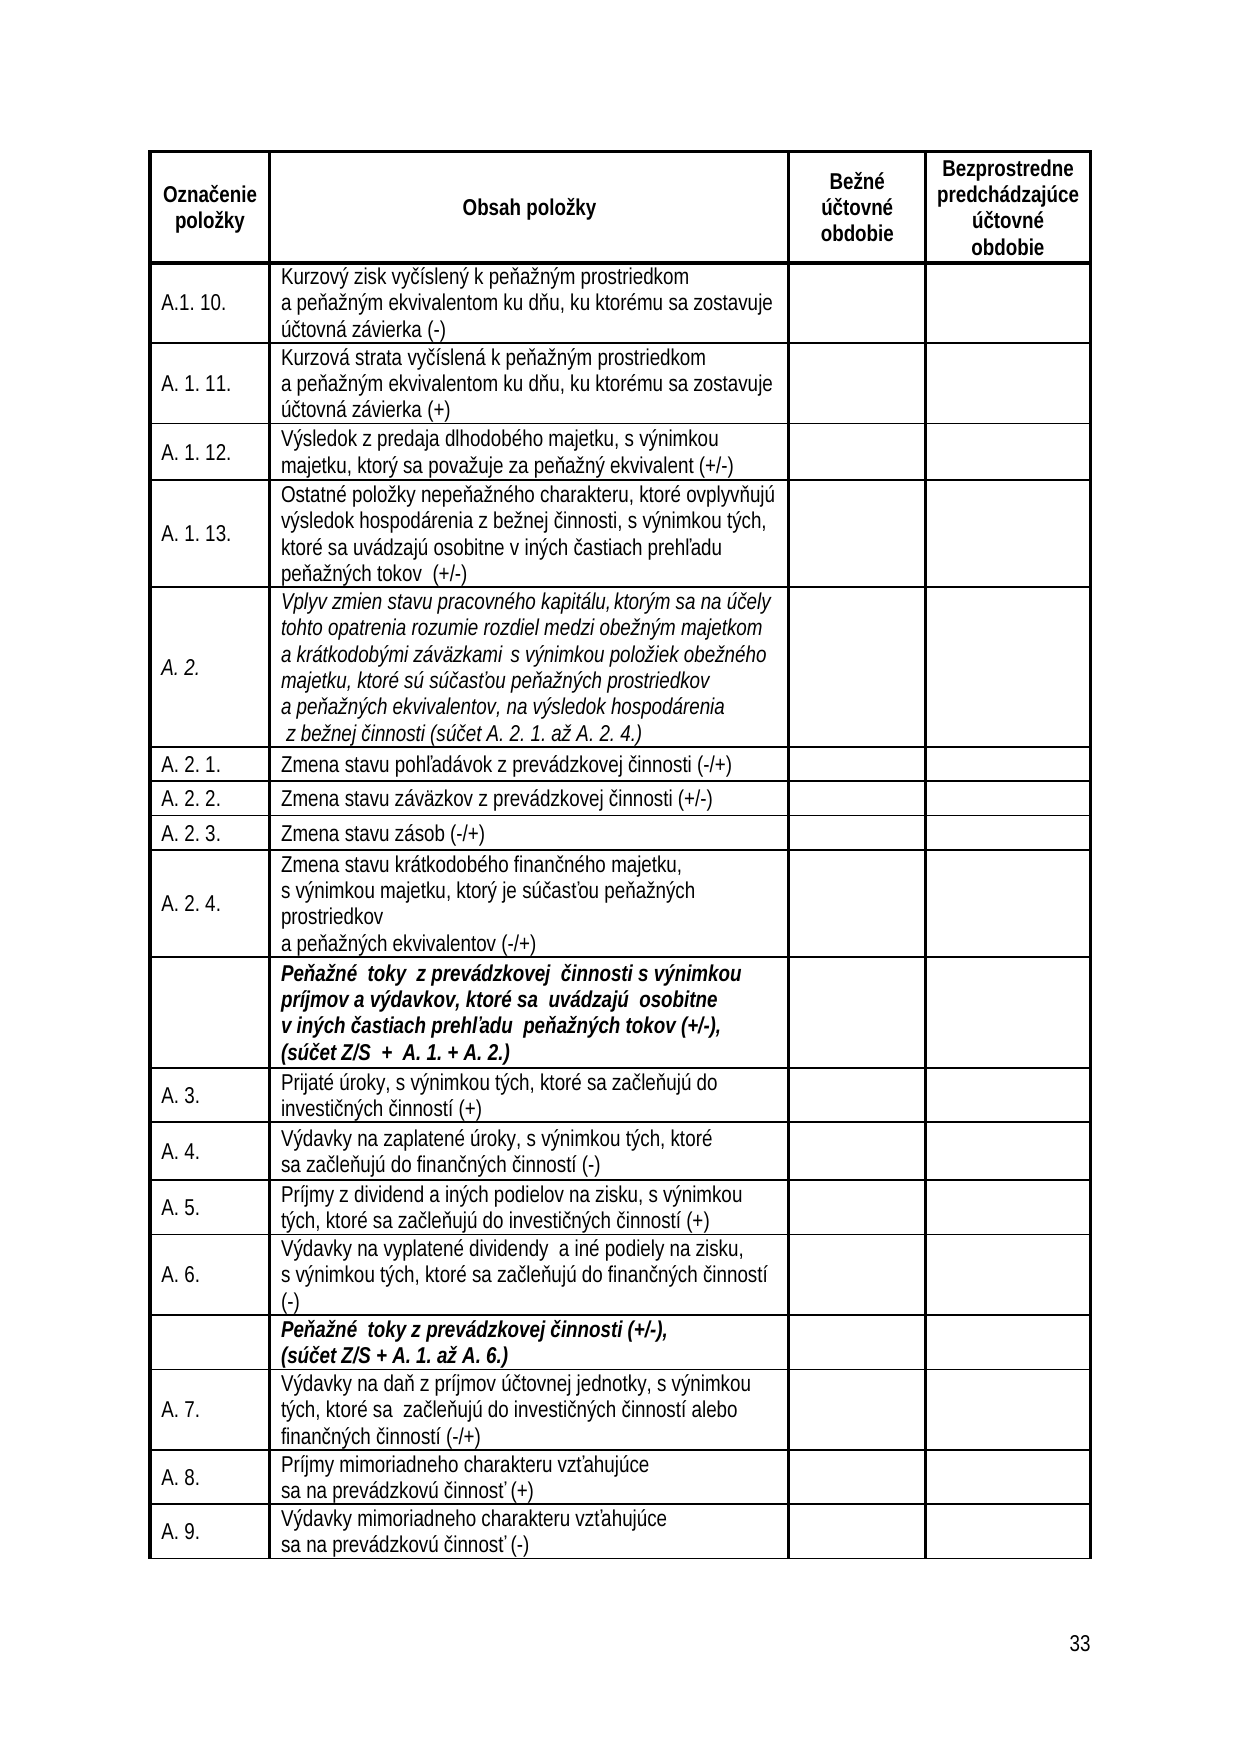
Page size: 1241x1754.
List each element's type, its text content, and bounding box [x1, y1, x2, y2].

table_cell [927, 748, 1089, 780]
table_cell A. 3. [152, 1069, 268, 1121]
table_cell [790, 748, 924, 780]
table_cell [152, 1316, 268, 1368]
table_cell [927, 851, 1089, 956]
table_cell Kurzová strata vyčíslená k peňažným prostriedkom a peňažným ekvivalentom ku dňu, ku ktorému sa zostavuje účtovná závierka (+) [271, 344, 787, 423]
table_cell [790, 958, 924, 1067]
table_cell A. 1. 11. [152, 344, 268, 423]
table_cell Zmena stavu záväzkov z prevádzkovej činnosti (+/-) [271, 782, 787, 815]
table_cell Kurzový zisk vyčíslený k peňažným prostriedkom a peňažným ekvivalentom ku dňu, ku ktorému sa zostavuje účtovná závierka (-) [271, 265, 787, 342]
table_cell Peňažné toky z prevádzkovej činnosti s výnimkou príjmov a výdavkov, ktoré sa uvádzajú osobitne v iných častiach prehľadu peňažných tokov (+/-), (súčet Z/S + A. 1. + A. 2.) [271, 958, 787, 1067]
table_cell A. 2. [152, 588, 268, 746]
table_cell [927, 265, 1089, 342]
table_cell Zmena stavu krátkodobého finančného majetku, s výnimkou majetku, ktorý je súčasťou peňažných prostriedkov a peňažných ekvivalentov (-/+) [271, 851, 787, 956]
table_cell [927, 344, 1089, 423]
table_cell A. 1. 12. [152, 424, 268, 479]
table_cell A. 2. 4. [152, 851, 268, 956]
table_cell Príjmy z dividend a iných podielov na zisku, s výnimkou tých, ktoré sa začleňujú do investičných činností (+) [271, 1181, 787, 1233]
table_cell A.1. 10. [152, 265, 268, 342]
table_cell A. 8. [152, 1451, 268, 1503]
table_cell [790, 1069, 924, 1121]
table_cell [927, 588, 1089, 746]
table_cell Vplyv zmien stavu pracovného kapitálu, ktorým sa na účely tohto opatrenia rozumie rozdiel medzi obežným majetkom a krátkodobými záväzkami s výnimkou položiek obežného majetku, ktoré sú súčasťou peňažných prostriedkov a peňažných ekvivalentov, na výsledok hospodárenia z bežnej činnosti (súčet A. 2. 1. až A. 2. 4.) [271, 588, 787, 746]
table_header Obsah položky [271, 153, 787, 261]
table_cell [790, 816, 924, 849]
table_cell [790, 344, 924, 423]
table_cell Výdavky na vyplatené dividendy a iné podiely na zisku, s výnimkou tých, ktoré sa začleňujú do finančných činností (-) [271, 1235, 787, 1314]
table_cell A. 7. [152, 1370, 268, 1449]
table_cell [790, 782, 924, 815]
table_header Označenie položky [152, 153, 268, 261]
table_cell [790, 1181, 924, 1233]
table_cell [927, 1123, 1089, 1179]
table_cell [790, 1316, 924, 1368]
table_cell A. 2. 2. [152, 782, 268, 815]
table_cell A. 1. 13. [152, 481, 268, 586]
table_cell A. 2. 3. [152, 816, 268, 849]
table_cell [790, 588, 924, 746]
table_cell [927, 1069, 1089, 1121]
table_cell [790, 424, 924, 479]
table_cell [927, 958, 1089, 1067]
table_cell Zmena stavu zásob (-/+) [271, 816, 787, 849]
table_cell Peňažné toky z prevádzkovej činnosti (+/-), (súčet Z/S + A. 1. až A. 6.) [271, 1316, 787, 1368]
table_cell [790, 1370, 924, 1449]
table_cell Výdavky na daň z príjmov účtovnej jednotky, s výnimkou tých, ktoré sa začleňujú do investičných činností alebo finančných činností (-/+) [271, 1370, 787, 1449]
table_cell [790, 1451, 924, 1503]
table_cell [790, 1235, 924, 1314]
table_cell Príjmy mimoriadneho charakteru vzťahujúce sa na prevádzkovú činnosť (+) [271, 1451, 787, 1503]
table_header Bežné účtovné obdobie [790, 153, 924, 261]
table_cell [927, 816, 1089, 849]
table_cell [927, 782, 1089, 815]
table_cell A. 2. 1. [152, 748, 268, 780]
table_cell [927, 1505, 1089, 1558]
table_cell [927, 1451, 1089, 1503]
table_cell Prijaté úroky, s výnimkou tých, ktoré sa začleňujú do investičných činností (+) [271, 1069, 787, 1121]
table_cell Výsledok z predaja dlhodobého majetku, s výnimkou majetku, ktorý sa považuje za peňažný ekvivalent (+/-) [271, 424, 787, 479]
table_cell [927, 481, 1089, 586]
table_cell Výdavky na zaplatené úroky, s výnimkou tých, ktoré sa začleňujú do finančných činností (-) [271, 1123, 787, 1179]
table_cell Zmena stavu pohľadávok z prevádzkovej činnosti (-/+) [271, 748, 787, 780]
table_header Bezprostredne predchádzajúce účtovné obdobie [927, 153, 1089, 261]
table_cell [790, 851, 924, 956]
table_cell [790, 265, 924, 342]
table_cell [927, 1181, 1089, 1233]
table_cell [152, 958, 268, 1067]
table_cell [790, 481, 924, 586]
table_cell [927, 1316, 1089, 1368]
table_cell Výdavky mimoriadneho charakteru vzťahujúce sa na prevádzkovú činnosť (-) [271, 1505, 787, 1558]
table_cell A. 5. [152, 1181, 268, 1233]
table_cell [790, 1505, 924, 1558]
table_cell [927, 424, 1089, 479]
table_cell A. 4. [152, 1123, 268, 1179]
table_cell Ostatné položky nepeňažného charakteru, ktoré ovplyvňujú výsledok hospodárenia z bežnej činnosti, s výnimkou tých, ktoré sa uvádzajú osobitne v iných častiach prehľadu peňažných tokov (+/-) [271, 481, 787, 586]
table_cell A. 9. [152, 1505, 268, 1558]
table_cell [927, 1370, 1089, 1449]
table_cell [790, 1123, 924, 1179]
table_cell A. 6. [152, 1235, 268, 1314]
table_cell [927, 1235, 1089, 1314]
